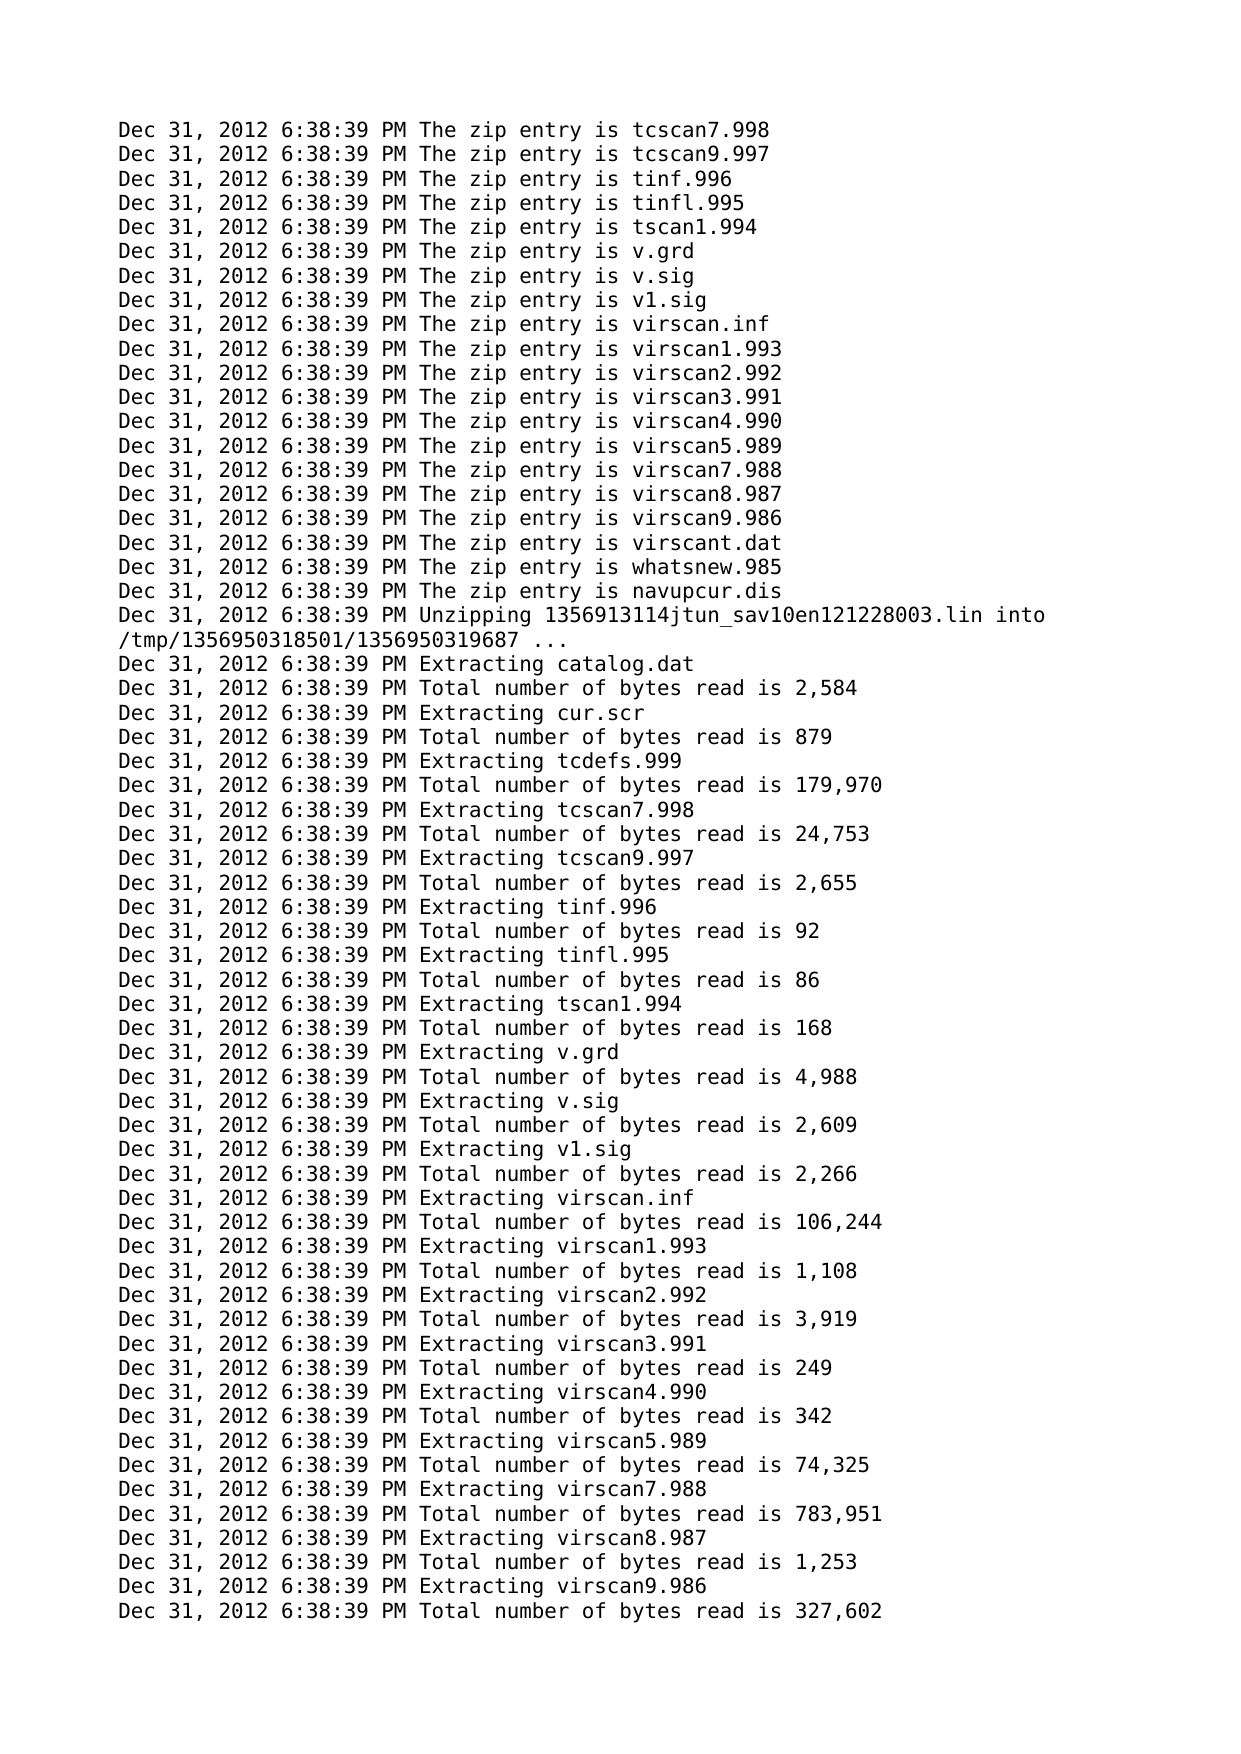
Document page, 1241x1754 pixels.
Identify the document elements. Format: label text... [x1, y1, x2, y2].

text Dec 31, 2012 6:38:39 PM Total number of bytes read is 2,266 [118, 1162, 1122, 1186]
text Dec 31, 2012 6:38:39 PM Extracting virscan3.991 [118, 1332, 1122, 1356]
text Dec 31, 2012 6:38:39 PM Extracting virscan4.990 [118, 1380, 1122, 1404]
text Dec 31, 2012 6:38:39 PM Extracting virscan2.992 [118, 1283, 1122, 1307]
text Dec 31, 2012 6:38:39 PM Extracting tcscan7.998 [118, 798, 1122, 822]
text Dec 31, 2012 6:38:39 PM The zip entry is virscan3.991 [118, 385, 1122, 409]
text Dec 31, 2012 6:38:39 PM Extracting virscan5.989 [118, 1429, 1122, 1453]
text Dec 31, 2012 6:38:39 PM Extracting v.sig [118, 1089, 1122, 1113]
text Dec 31, 2012 6:38:39 PM Total number of bytes read is 1,108 [118, 1259, 1122, 1283]
text Dec 31, 2012 6:38:39 PM Extracting cur.scr [118, 701, 1122, 725]
text Dec 31, 2012 6:38:39 PM The zip entry is tcscan9.997 [118, 142, 1122, 167]
text Dec 31, 2012 6:38:39 PM Total number of bytes read is 4,988 [118, 1065, 1122, 1089]
text Dec 31, 2012 6:38:39 PM Total number of bytes read is 342 [118, 1404, 1122, 1429]
text Dec 31, 2012 6:38:39 PM The zip entry is virscan5.989 [118, 434, 1122, 458]
text Dec 31, 2012 6:38:39 PM Total number of bytes read is 2,609 [118, 1113, 1122, 1137]
text Dec 31, 2012 6:38:39 PM The zip entry is tcscan7.998 [118, 118, 1122, 142]
text Dec 31, 2012 6:38:39 PM Total number of bytes read is 106,244 [118, 1210, 1122, 1234]
text Dec 31, 2012 6:38:39 PM Unzipping 1356913114jtun_sav10en121228003.lin into /tmp/1356950318501/1356950319687 ... [118, 603, 1122, 652]
text Dec 31, 2012 6:38:39 PM The zip entry is tscan1.994 [118, 215, 1122, 239]
text Dec 31, 2012 6:38:39 PM Extracting tinfl.995 [118, 943, 1122, 968]
text Dec 31, 2012 6:38:39 PM The zip entry is v.sig [118, 264, 1122, 288]
text Dec 31, 2012 6:38:39 PM Extracting virscan1.993 [118, 1234, 1122, 1259]
text Dec 31, 2012 6:38:39 PM Total number of bytes read is 879 [118, 725, 1122, 749]
text Dec 31, 2012 6:38:39 PM Extracting tcscan9.997 [118, 846, 1122, 871]
text Dec 31, 2012 6:38:39 PM The zip entry is virscan1.993 [118, 337, 1122, 361]
text Dec 31, 2012 6:38:39 PM Extracting catalog.dat [118, 652, 1122, 676]
text Dec 31, 2012 6:38:39 PM Extracting tcdefs.999 [118, 749, 1122, 773]
text Dec 31, 2012 6:38:39 PM Extracting v.grd [118, 1040, 1122, 1065]
text Dec 31, 2012 6:38:39 PM Total number of bytes read is 783,951 [118, 1502, 1122, 1526]
text Dec 31, 2012 6:38:39 PM Total number of bytes read is 179,970 [118, 773, 1122, 798]
text Dec 31, 2012 6:38:39 PM The zip entry is navupcur.dis [118, 579, 1122, 603]
text Dec 31, 2012 6:38:39 PM Total number of bytes read is 74,325 [118, 1453, 1122, 1477]
text Dec 31, 2012 6:38:39 PM The zip entry is virscan9.986 [118, 506, 1122, 531]
text Dec 31, 2012 6:38:39 PM Total number of bytes read is 249 [118, 1356, 1122, 1380]
text Dec 31, 2012 6:38:39 PM Extracting v1.sig [118, 1137, 1122, 1162]
text Dec 31, 2012 6:38:39 PM Total number of bytes read is 2,584 [118, 676, 1122, 701]
text Dec 31, 2012 6:38:39 PM The zip entry is virscant.dat [118, 531, 1122, 555]
text Dec 31, 2012 6:38:39 PM Extracting virscan8.987 [118, 1526, 1122, 1550]
text Dec 31, 2012 6:38:39 PM The zip entry is virscan.inf [118, 312, 1122, 337]
text Dec 31, 2012 6:38:39 PM The zip entry is virscan7.988 [118, 458, 1122, 482]
text Dec 31, 2012 6:38:39 PM The zip entry is virscan4.990 [118, 409, 1122, 434]
text Dec 31, 2012 6:38:39 PM Extracting tinf.996 [118, 895, 1122, 919]
text Dec 31, 2012 6:38:39 PM Total number of bytes read is 3,919 [118, 1307, 1122, 1332]
text Dec 31, 2012 6:38:39 PM The zip entry is whatsnew.985 [118, 555, 1122, 579]
text Dec 31, 2012 6:38:39 PM Total number of bytes read is 24,753 [118, 822, 1122, 846]
text Dec 31, 2012 6:38:39 PM The zip entry is virscan8.987 [118, 482, 1122, 506]
text Dec 31, 2012 6:38:39 PM Extracting tscan1.994 [118, 992, 1122, 1016]
text Dec 31, 2012 6:38:39 PM Total number of bytes read is 327,602 [118, 1599, 1122, 1623]
text Dec 31, 2012 6:38:39 PM The zip entry is tinf.996 [118, 167, 1122, 191]
text Dec 31, 2012 6:38:39 PM The zip entry is tinfl.995 [118, 191, 1122, 215]
text Dec 31, 2012 6:38:39 PM Total number of bytes read is 86 [118, 968, 1122, 992]
text Dec 31, 2012 6:38:39 PM Total number of bytes read is 168 [118, 1016, 1122, 1040]
text Dec 31, 2012 6:38:39 PM The zip entry is virscan2.992 [118, 361, 1122, 385]
text Dec 31, 2012 6:38:39 PM Extracting virscan9.986 [118, 1574, 1122, 1599]
text Dec 31, 2012 6:38:39 PM The zip entry is v.grd [118, 239, 1122, 264]
text Dec 31, 2012 6:38:39 PM Extracting virscan7.988 [118, 1477, 1122, 1502]
text Dec 31, 2012 6:38:39 PM Total number of bytes read is 2,655 [118, 871, 1122, 895]
text Dec 31, 2012 6:38:39 PM Extracting virscan.inf [118, 1186, 1122, 1210]
text Dec 31, 2012 6:38:39 PM Total number of bytes read is 1,253 [118, 1550, 1122, 1574]
text Dec 31, 2012 6:38:39 PM The zip entry is v1.sig [118, 288, 1122, 312]
text Dec 31, 2012 6:38:39 PM Total number of bytes read is 92 [118, 919, 1122, 943]
